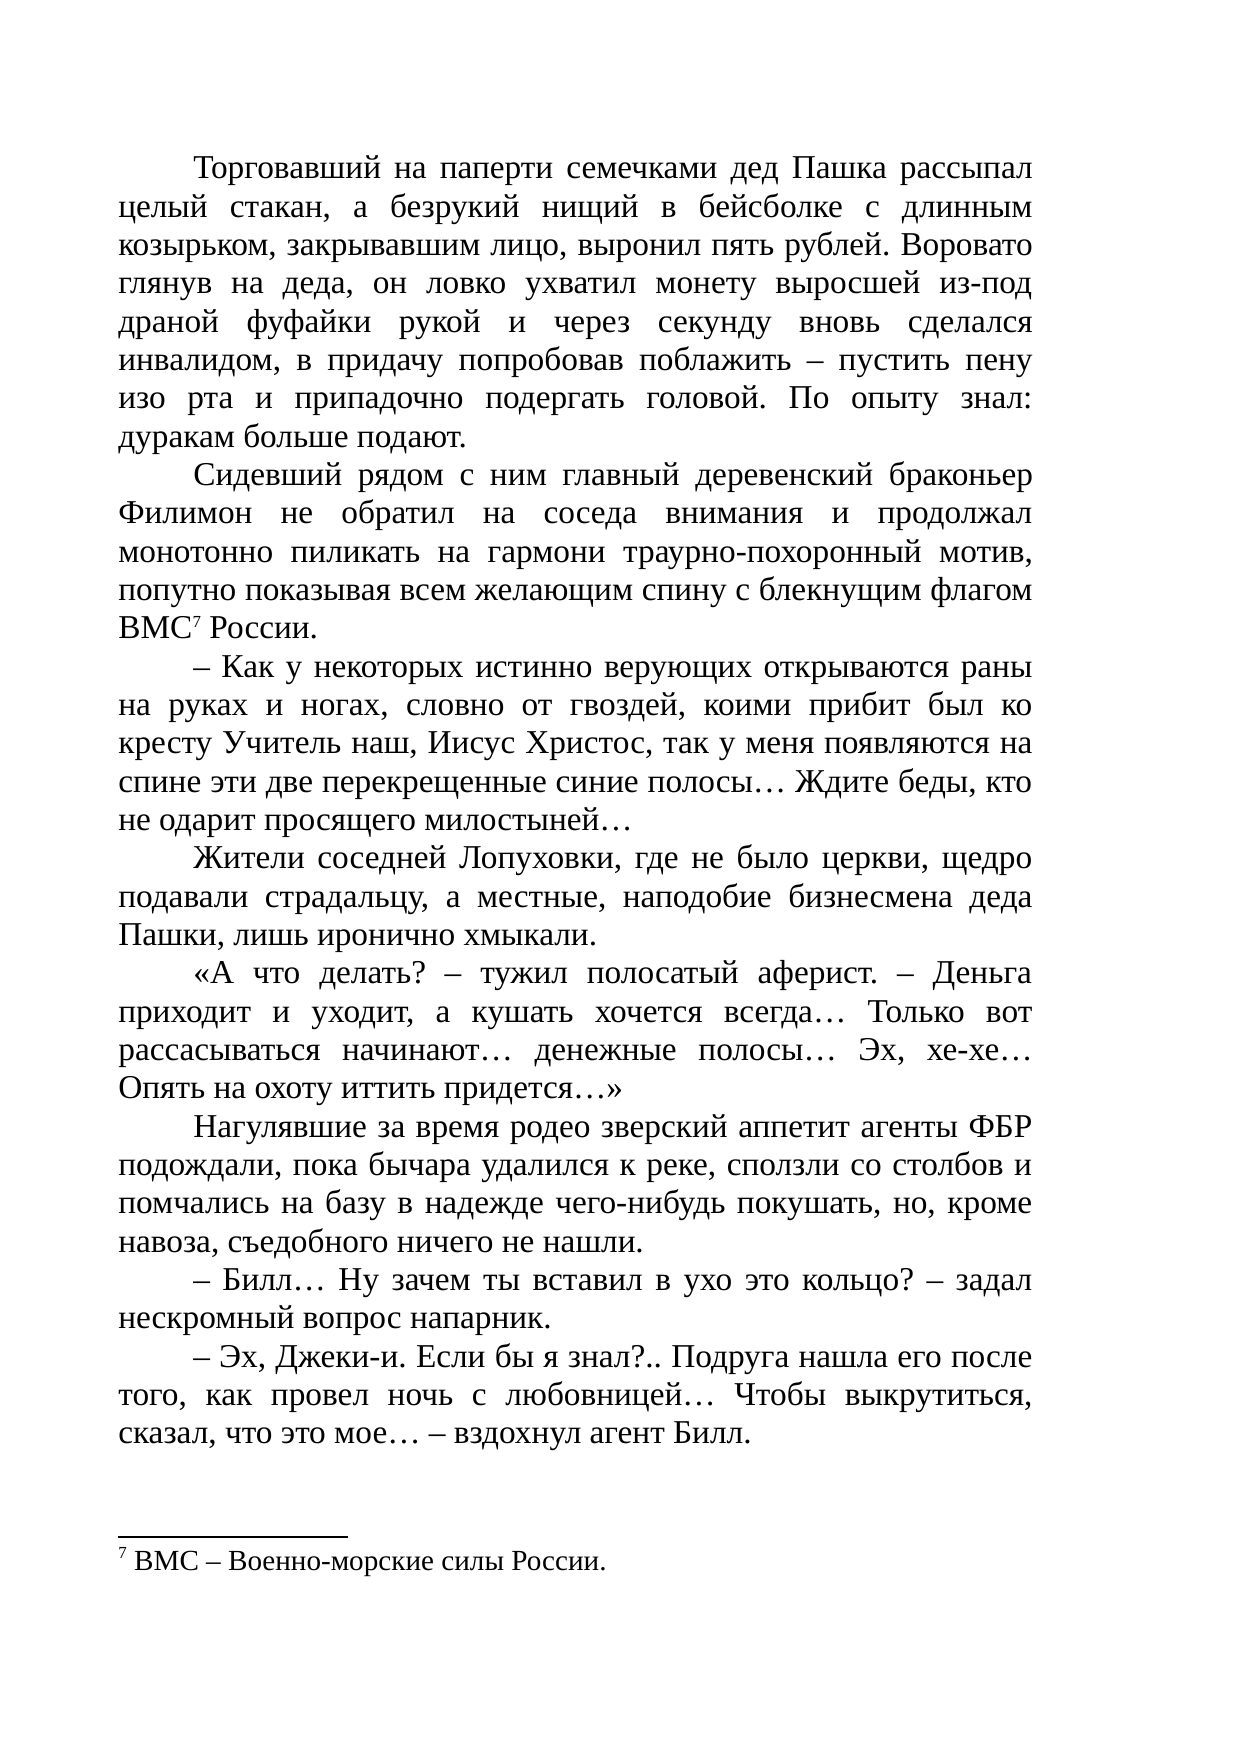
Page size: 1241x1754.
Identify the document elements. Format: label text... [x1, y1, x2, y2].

subtitle Нагулявшие за время родео зверский аппетит агенты ФБР подождали, пока бычара удалился к реке, сползли со столбов и помчались на базу в надежде чего-нибудь покушать, но, кроме навоза, съедобного ничего не нашли. [118, 1106, 1033, 1259]
subtitle Жители соседней Лопуховки, где не было церкви, щедро подавали страдальцу, а местные, наподобие бизнесмена деда Пашки, лишь иронично хмыкали. [118, 838, 1033, 953]
subtitle «А что делать? – тужил полосатый аферист. – Деньга приходит и уходит, а кушать хочется всегда… Только вот рассасываться начинают… денежные полосы… Эх, хе-хе… Опять на охоту иттить придется…» [118, 953, 1033, 1106]
subtitle Торговавший на паперти семечками дед Пашка рассыпал целый стакан, а безрукий нищий в бейсболке с длинным козырьком, закрывавшим лицо, выронил пять рублей. Воровато глянув на деда, он ловко ухватил монету выросшей из-под драной фуфайки рукой и через секунду вновь сделался инвалидом, в придачу попробовав поблажить – пустить пену изо рта и припадочно подергать головой. По опыту знал: дуракам больше подают. [118, 148, 1033, 454]
subtitle – Билл… Ну зачем ты вставил в ухо это кольцо? – задал нескромный вопрос напарник. [118, 1259, 1033, 1336]
subtitle – Как у некоторых истинно верующих открываются раны на руках и ногах, словно от гвоздей, коими прибит был ко кресту Учитель наш, Иисус Христос, так у меня появляются на спине эти две перекрещенные синие полосы… Ждите беды, кто не одарит просящего милостыней… [118, 646, 1033, 838]
text ВМС – Военно-морские силы России. [118, 1543, 1033, 1577]
subtitle – Эх, Джеки-и. Если бы я знал?.. Подруга нашла его после того, как провел ночь с любовницей… Чтобы выкрутиться, сказал, что это мое… – вздохнул агент Билл. [118, 1336, 1033, 1451]
subtitle Сидевший рядом с ним главный деревенский браконьер Филимон не обратил на соседа внимания и продолжал монотонно пиликать на гармони траурно-похоронный мотив, попутно показывая всем желающим спину с блекнущим флагом ВМС России. [118, 454, 1033, 646]
